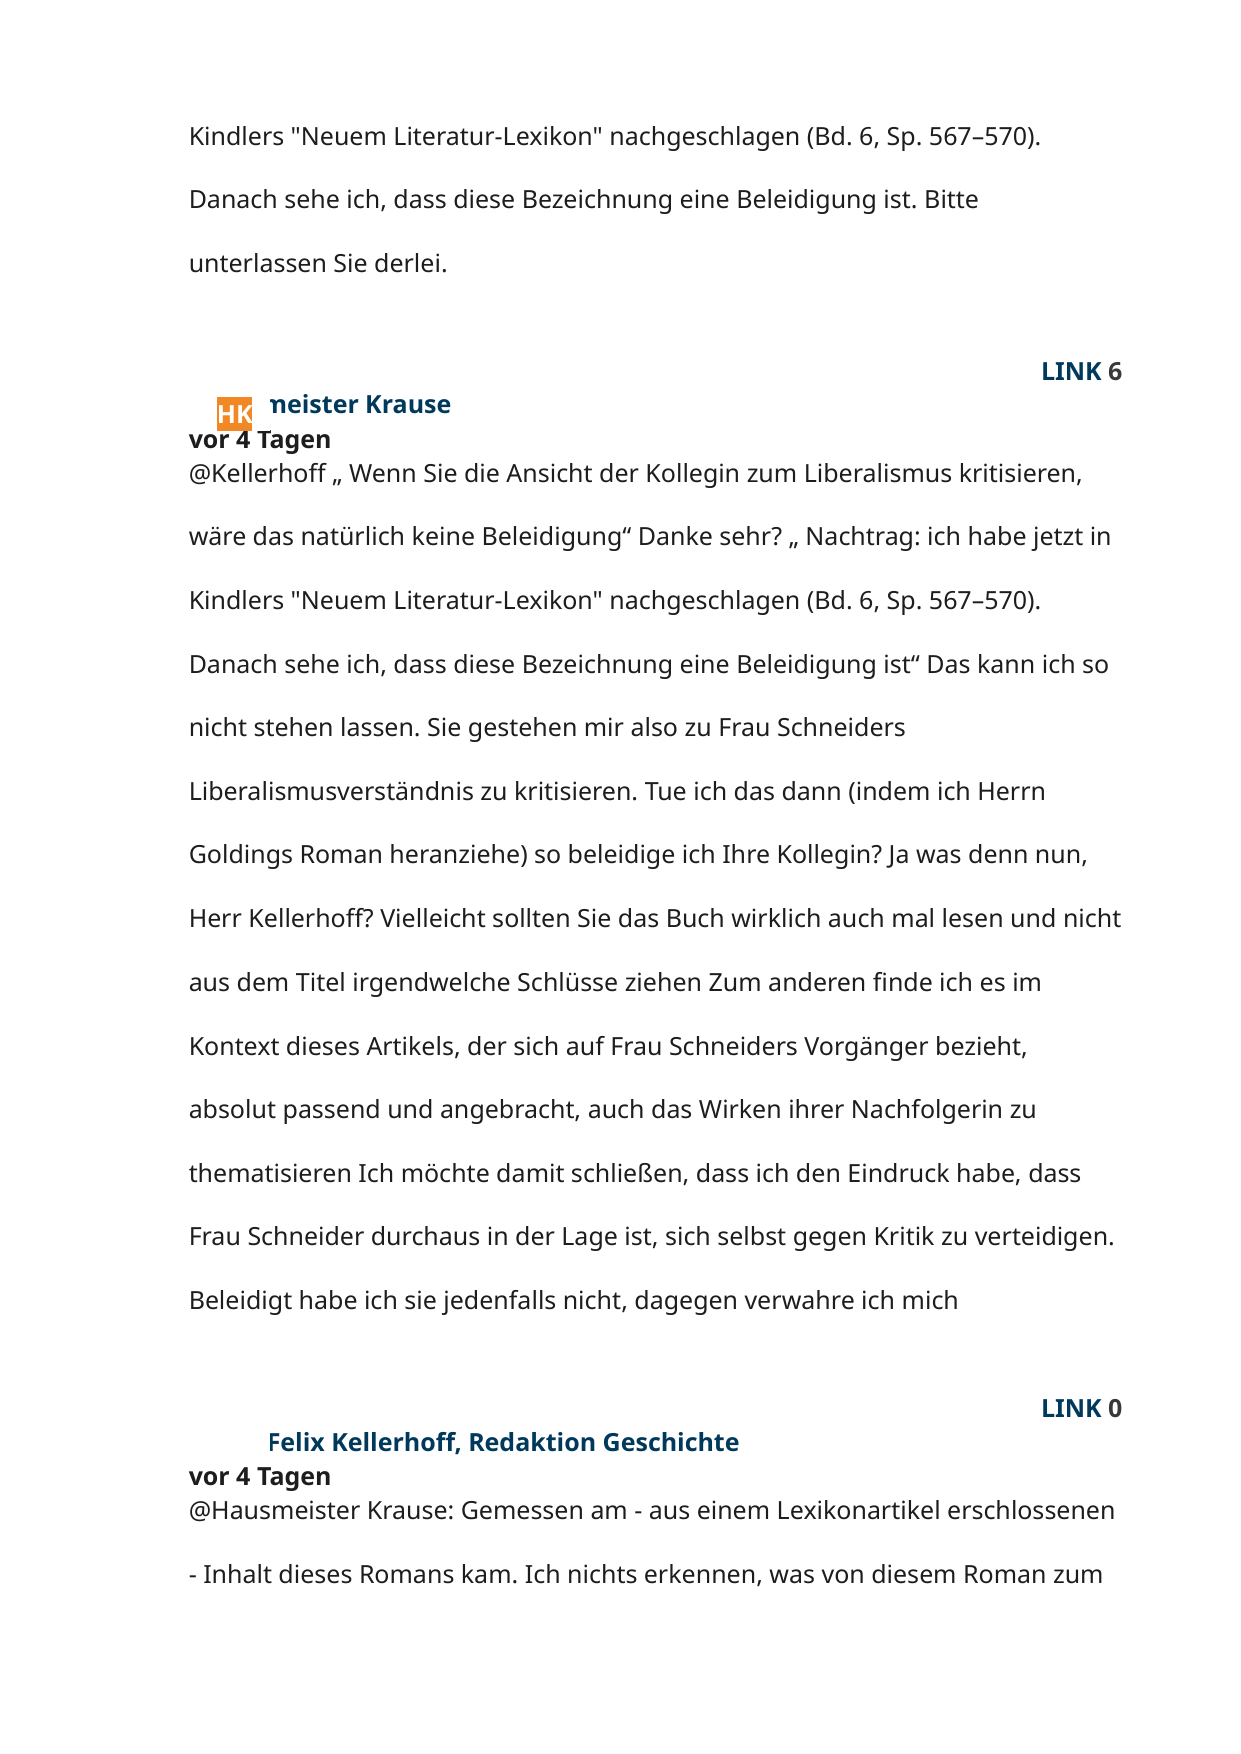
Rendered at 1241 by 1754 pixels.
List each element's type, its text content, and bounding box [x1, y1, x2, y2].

text LINK 6 [188, 309, 1122, 387]
text vor 4 Tagen [188, 421, 1122, 455]
text Hausmeister Krause [270, 387, 1122, 421]
text Kindlers "Neuem Literatur-Lexikon" nachgeschlagen (Bd. 6, Sp. 567–570). Danach sehe ich, dass diese Bezeichnung eine Beleidigung ist. Bitte unterlassen Sie derlei. [188, 118, 1122, 279]
text vor 4 Tagen [188, 1458, 1122, 1493]
text Sven-Felix Kellerhoff, Redaktion Geschichte [199, 1424, 1122, 1458]
text @Kellerhoff „ Wenn Sie die Ansicht der Kollegin zum Liberalismus kritisieren, wäre das natürlich keine Beleidigung“ Danke sehr? „ Nachtrag: ich habe jetzt in Kindlers "Neuem Literatur-Lexikon" nachgeschlagen (Bd. 6, Sp. 567–570). Danach sehe ich, dass diese Bezeichnung eine Beleidigung ist“ Das kann ich so nicht stehen lassen. Sie gestehen mir also zu Frau Schneiders Liberalismusverständnis zu kritisieren. Tue ich das dann (indem ich Herrn Goldings Roman heranziehe) so beleidige ich Ihre Kollegin? Ja was denn nun, Herr Kellerhoff? Vielleicht sollten Sie das Buch wirklich auch mal lesen und nicht aus dem Titel irgendwelche Schlüsse ziehen Zum anderen finde ich es im Kontext dieses Artikels, der sich auf Frau Schneiders Vorgänger bezieht, absolut passend und angebracht, auch das Wirken ihrer Nachfolgerin zu thematisieren Ich möchte damit schließen, dass ich den Eindruck habe, dass Frau Schneider durchaus in der Lage ist, sich selbst gegen Kritik zu verteidigen. Beleidigt habe ich sie jedenfalls nicht, dagegen verwahre ich mich [188, 455, 1122, 1317]
text LINK 0 [188, 1346, 1122, 1424]
text HK [199, 387, 270, 431]
text @Hausmeister Krause: Gemessen am - aus einem Lexikonartikel erschlossenen - Inhalt dieses Romans kam. Ich nichts erkennen, was von diesem Roman zum [188, 1493, 1122, 1590]
